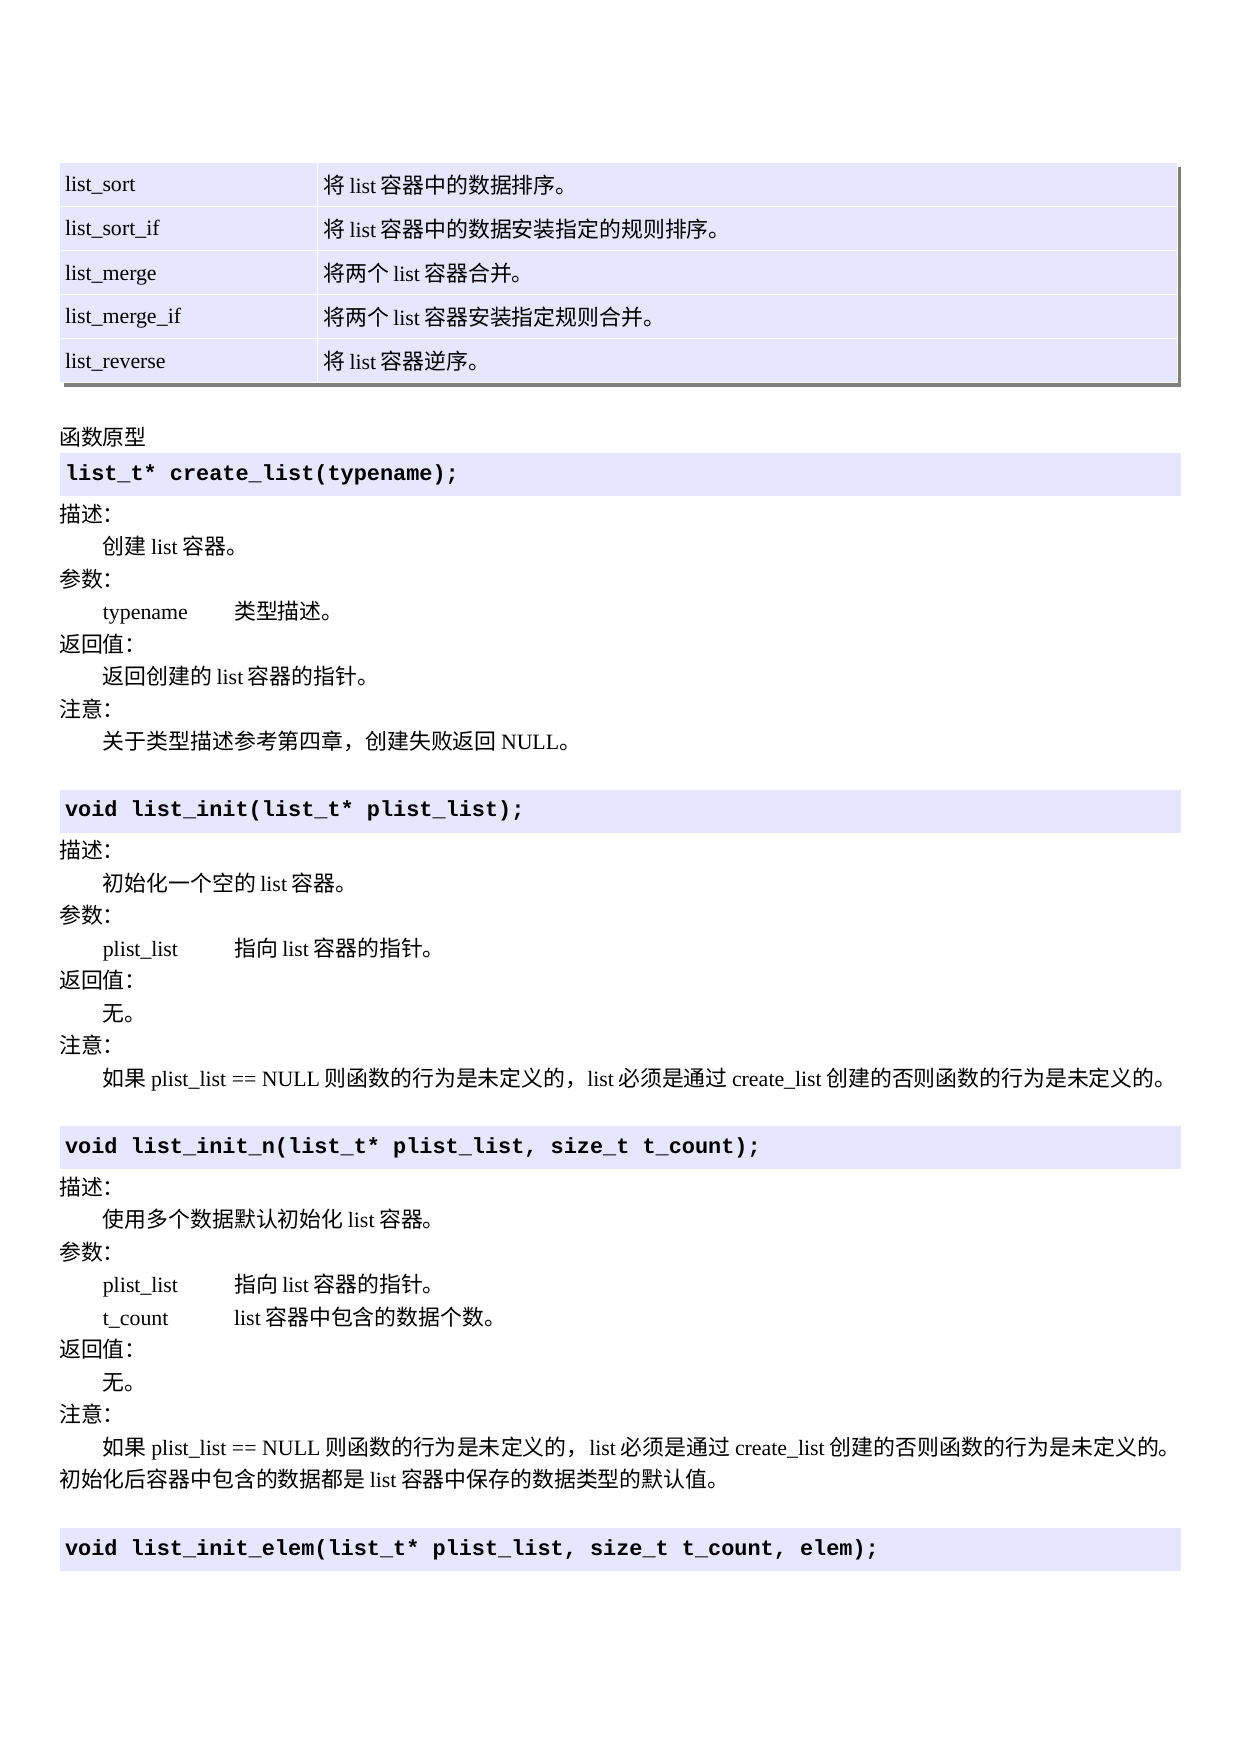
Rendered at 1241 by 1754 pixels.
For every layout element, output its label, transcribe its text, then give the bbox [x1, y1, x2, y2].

text plist_list 指向list容器的指针。 [59, 1267, 1181, 1299]
text 无。 [59, 1364, 1181, 1397]
text 注意： [59, 691, 1181, 724]
text 返回值： [59, 626, 1181, 659]
text 关于类型描述参考第四章，创建失败返回NULL。 [59, 724, 1181, 756]
text plist_list 指向list容器的指针。 [59, 930, 1181, 963]
text 返回值： [59, 963, 1181, 995]
text 如果plist_list == NULL则函数的行为是未定义的，list必须是通过create_list创建的否则函数的行为是未定义的。 [59, 1060, 1181, 1093]
text 函数原型 [59, 419, 1181, 452]
table_header list_t* create_list(typename); [60, 453, 1181, 496]
text 无。 [59, 995, 1181, 1028]
text 返回值： [59, 1332, 1181, 1364]
text 参数： [59, 561, 1181, 594]
table_cell 将list容器逆序。 [318, 339, 1177, 382]
text t_count list容器中包含的数据个数。 [59, 1299, 1181, 1332]
text 初始化一个空的list容器。 [59, 865, 1181, 898]
text 描述： [59, 834, 1181, 865]
table_cell list_sort [60, 163, 317, 206]
text 返回创建的list容器的指针。 [59, 659, 1181, 691]
text 描述： [59, 1170, 1181, 1202]
text 注意： [59, 1028, 1181, 1060]
table_header void list_init_n(list_t* plist_list, size_t t_count); [60, 1126, 1181, 1169]
table_cell 将list容器中的数据排序。 [318, 163, 1177, 206]
table_cell 将list容器中的数据安装指定的规则排序。 [318, 207, 1177, 250]
table_header void list_init(list_t* plist_list); [60, 790, 1181, 833]
table_header void list_init_elem(list_t* plist_list, size_t t_count, elem); [60, 1528, 1181, 1571]
table_cell list_reverse [60, 339, 317, 382]
text 参数： [59, 898, 1181, 930]
text 参数： [59, 1234, 1181, 1267]
table_cell list_merge [60, 251, 317, 294]
text 创建list容器。 [59, 529, 1181, 561]
table_cell 将两个list容器合并。 [318, 251, 1177, 294]
text 如果plist_list == NULL则函数的行为是未定义的，list必须是通过create_list创建的否则函数的行为是未定义的。初始化后容器中包含的数据都是list容器中保存的数据类型的默认值。 [59, 1429, 1181, 1494]
table_cell list_sort_if [60, 207, 317, 250]
text typename 类型描述。 [59, 594, 1181, 626]
text 注意： [59, 1397, 1181, 1429]
text 使用多个数据默认初始化list容器。 [59, 1202, 1181, 1234]
table_cell 将两个list容器安装指定规则合并。 [318, 295, 1177, 338]
table_cell list_merge_if [60, 295, 317, 338]
text 描述： [59, 497, 1181, 529]
